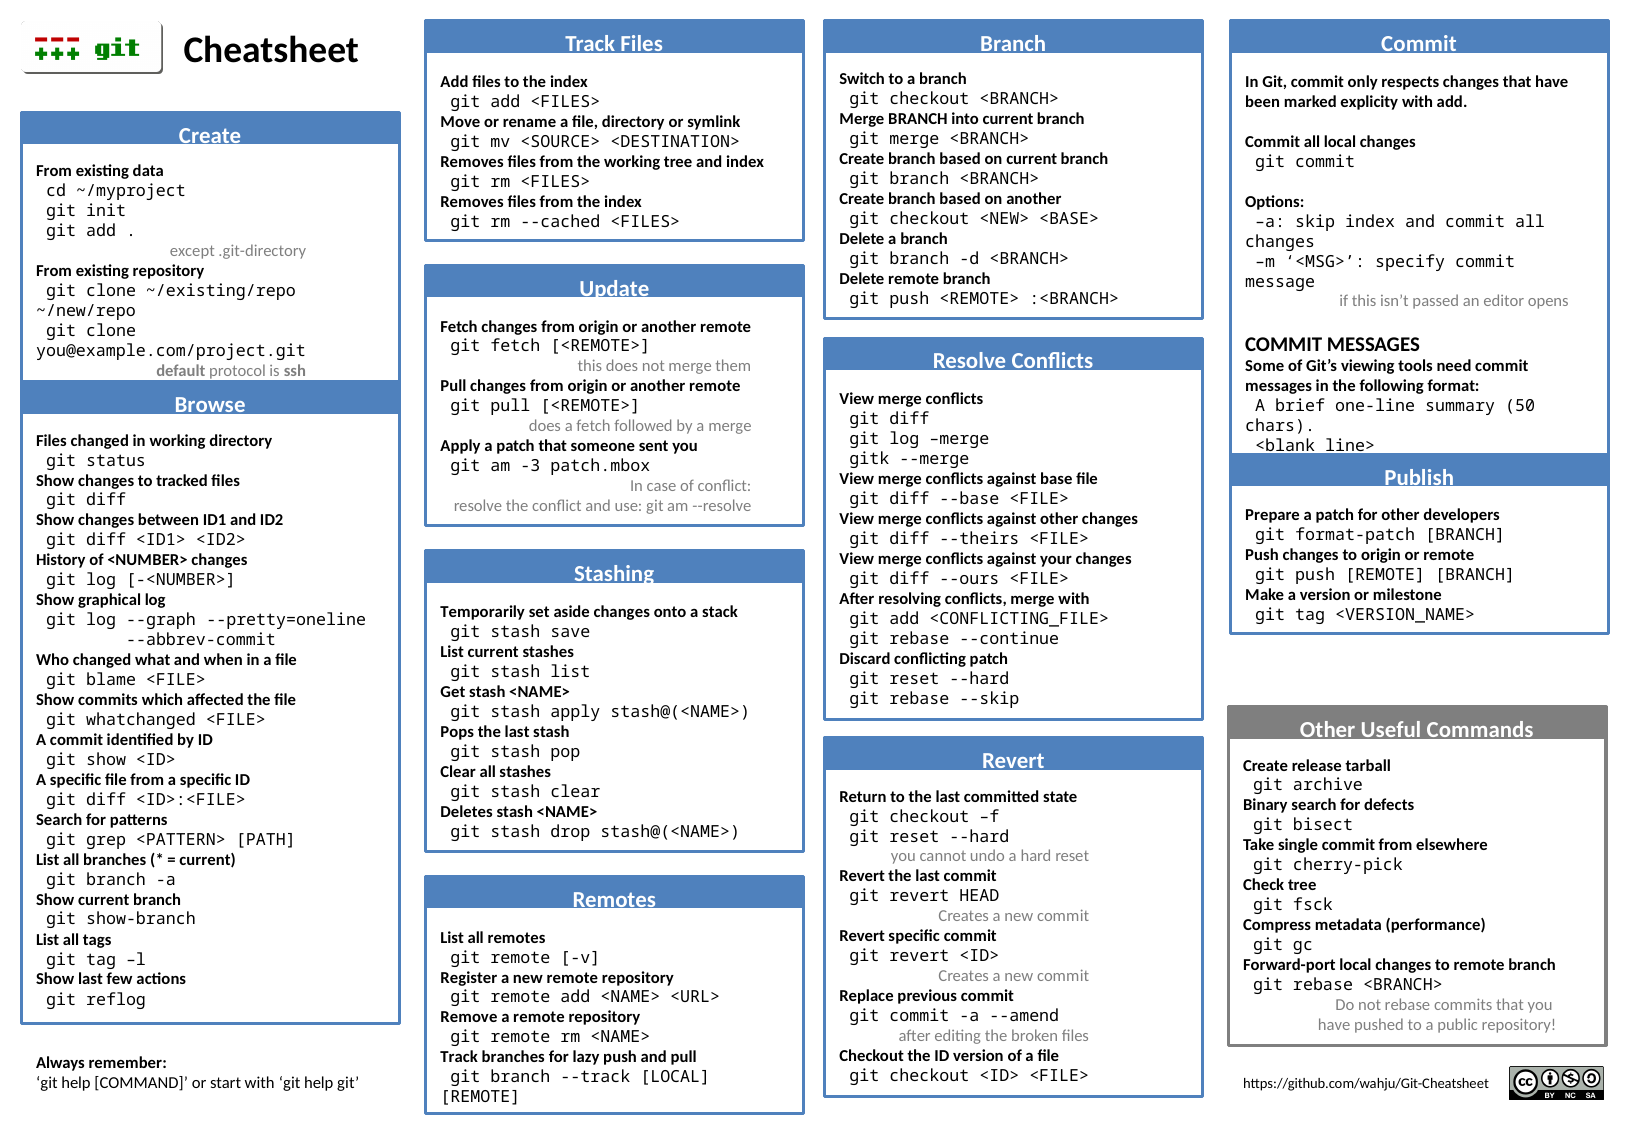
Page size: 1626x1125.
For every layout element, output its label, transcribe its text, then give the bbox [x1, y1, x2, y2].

text_box List all remotes git remote [-v] Register a new remote repository git remote add <NAME> <URL> Remove a remote repository git remote rm <NAME> Track branches for lazy push and pull git branch --track [LOCAL] [REMOTE] [425, 876, 804, 1097]
text_box Always remember: ‘git help [COMMAND]’ or start with ‘git help git’ [21, 1044, 400, 1100]
text_box Files changed in working directory git status Show changes to tracked files git diff Show changes between ID1 and ID2 git diff <ID1> <ID2> History of <NUMBER> changes git log [-<NUMBER>] Show graphical log git log --graph --pretty=oneline --abbrev-commit Who changed what and when in a file git blame <FILE> Show commits which affected the file git whatchanged <FILE> A commit identified by ID git show <ID> A specific file from a specific ID git diff <ID>:<FILE> Search for patterns git grep <PATTERN> [PATH] List all branches (* = current) git branch -a Show current branch git show-branch List all tags git tag –l Show last few actions git reflog [21, 381, 400, 1024]
text_box Stashing [425, 551, 803, 583]
text_box Create release tarball git archive Binary search for defects git bisect Take single commit from elsewhere git cherry-pick Check tree git fsck Compress metadata (performance) git gc Forward-port local changes to remote branch git rebase <BRANCH> Do not rebase commits that you have pushed to a public repository! [1228, 706, 1607, 1046]
text_box Branch [824, 21, 1202, 53]
text_box Add files to the index git add <FILES> Move or rename a file, directory or symlink git mv <SOURCE> <DESTINATION> Removes files from the working tree and index git rm <FILES> Removes files from the index git rm --cached <FILES> [425, 20, 804, 241]
text_box View merge conflicts git diff git log –merge gitk --merge View merge conflicts against base file git diff --base <FILE> View merge conflicts against other changes git diff --theirs <FILE> View merge conflicts against your changes git diff --ours <FILE> After resolving conflicts, merge with git add <CONFLICTING_FILE> git rebase --continue Discard conflicting patch git reset --hard git rebase --skip [824, 338, 1203, 720]
picture [1511, 1066, 1604, 1100]
text_box Browse [21, 383, 399, 414]
text_box Create [21, 113, 399, 144]
text_box Track Files [425, 21, 803, 53]
text_box Publish [1230, 455, 1608, 486]
text_box https://github.com/wahju/Git-Cheatsheet [1228, 1066, 1511, 1100]
text_box Switch to a branch git checkout <BRANCH> Merge BRANCH into current branch git merge <BRANCH> Create branch based on current branch git branch <BRANCH> Create branch based on another git checkout <NEW> <BASE> Delete a branch git branch -d <BRANCH> Delete remote branch git push <REMOTE> :<BRANCH> [824, 20, 1203, 319]
text_box From existing data cd ~/myproject git init git add . except .git-directory From existing repository git clone ~/existing/repo ~/new/repo git clone you@example.com/project.git default protocol is ssh [21, 112, 400, 350]
text_box Other Useful Commands [1228, 707, 1606, 739]
text_box Prepare a patch for other developers git format-patch [BRANCH] Push changes to origin or remote git push [REMOTE] [BRANCH] Make a version or milestone git tag <VERSION_NAME> [1230, 454, 1609, 634]
text_box Cheatsheet [168, 17, 376, 79]
text_box Revert [824, 738, 1202, 770]
text_box Return to the last committed state git checkout –f git reset --hard you cannot undo a hard reset Revert the last commit git revert HEAD Creates a new commit Revert specific commit git revert <ID> Creates a new commit Replace previous commit git commit -a --amend after editing the broken files Checkout the ID version of a file git checkout <ID> <FILE> [824, 738, 1203, 1097]
text_box Commit [1230, 21, 1608, 53]
text_box Remotes [425, 877, 803, 908]
text_box Fetch changes from origin or another remote git fetch [<REMOTE>] this does not merge them Pull changes from origin or another remote git pull [<REMOTE>] does a fetch followed by a merge Apply a patch that someone sent you git am -3 patch.mbox In case of conflict: resolve the conflict and use: git am --resolve [425, 265, 804, 526]
text_box Resolve Conflicts [824, 339, 1202, 370]
picture [21, 21, 163, 74]
text_box Update [425, 266, 803, 297]
text_box Temporarily set aside changes onto a stack git stash save List current stashes git stash list Get stash <NAME> git stash apply stash@(<NAME>) Pops the last stash git stash pop Clear all stashes git stash clear Deletes stash <NAME> git stash drop stash@(<NAME>) [425, 550, 804, 852]
text_box In Git, commit only respects changes that have been marked explicity with add. Commit all local changes git commit Options: –a: skip index and commit all changes –m ‘<MSG>’: specify commit message if this isn’t passed an editor opens COMMIT MESSAGES Some of Git’s viewing tools need commit messages in the following format: A brief one-line summary (50 chars). <blank line> More details about the commit. [1230, 20, 1609, 428]
